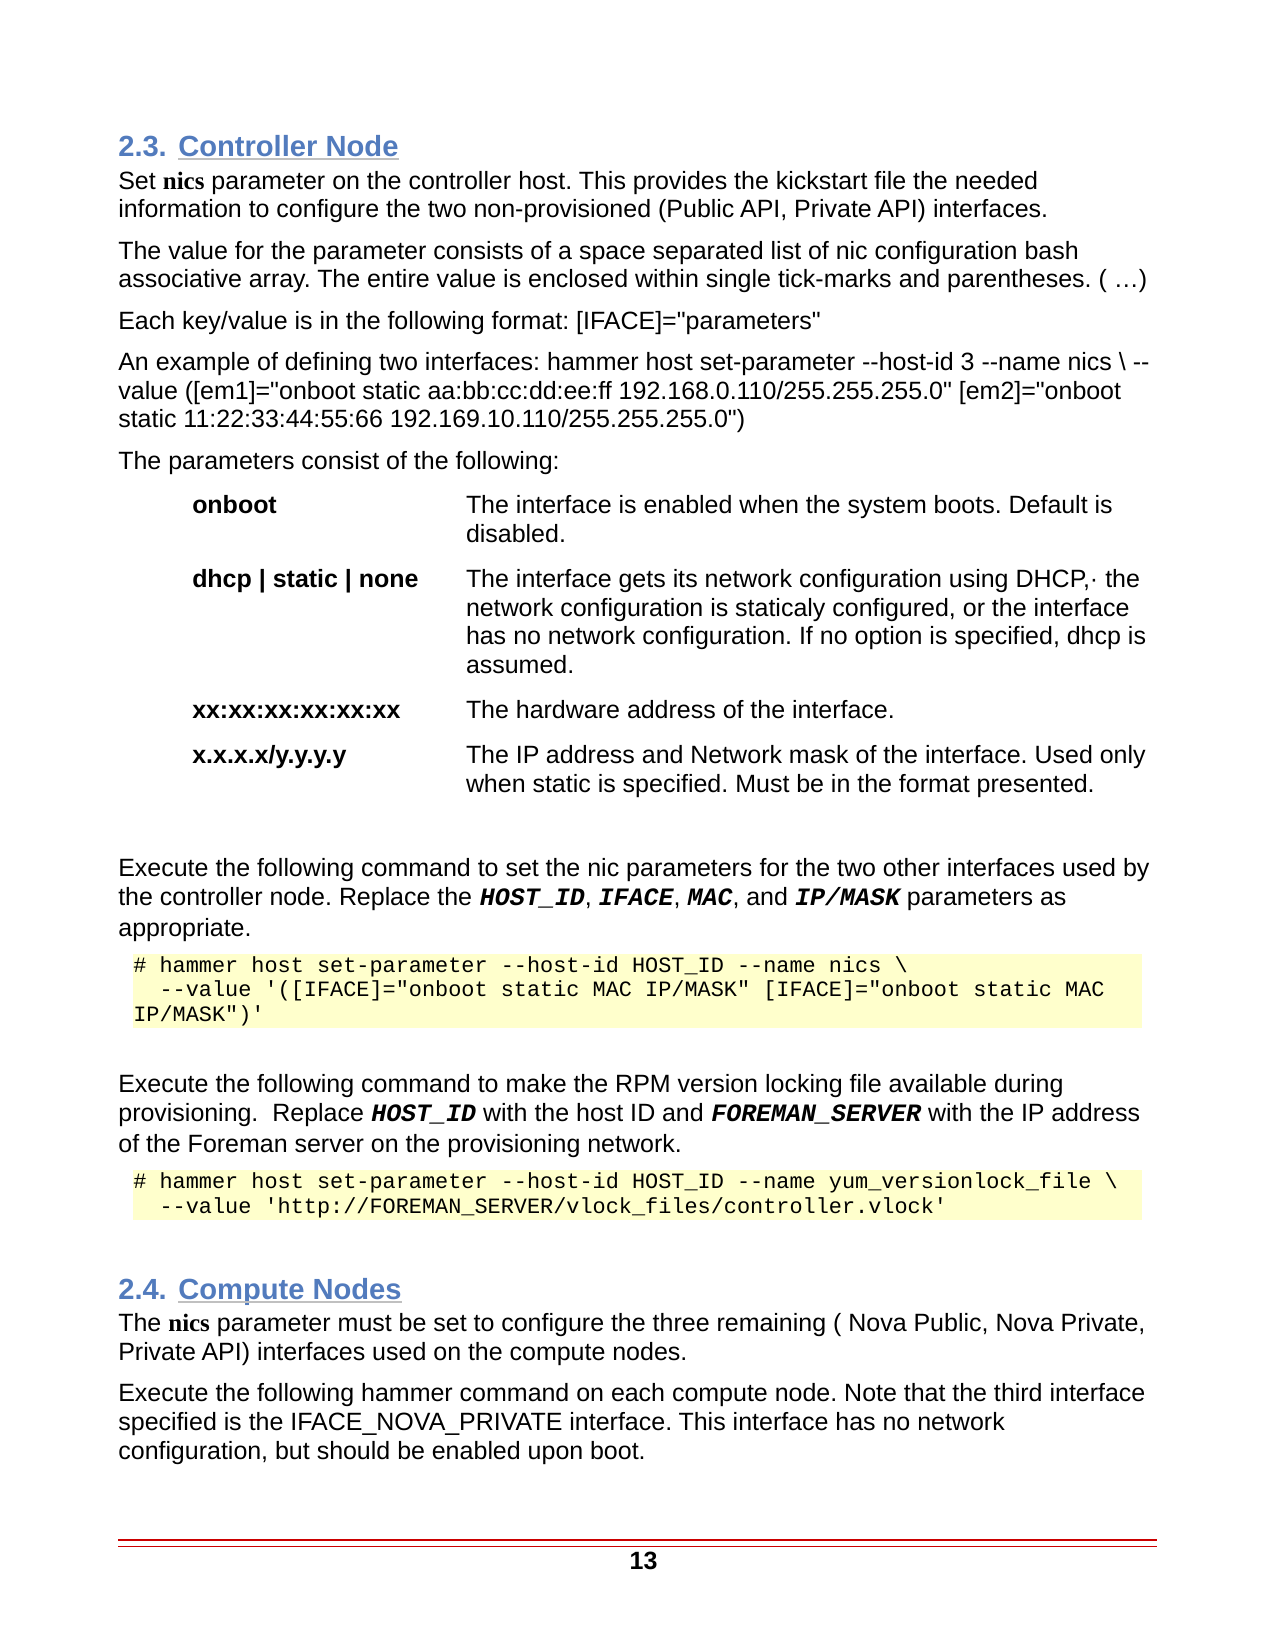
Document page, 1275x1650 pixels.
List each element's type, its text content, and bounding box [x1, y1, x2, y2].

text # hammer host set-parameter --host-id HOST_ID --name yum_versionlock_file \ --value 'http://FOREMAN_SERVER/vlock_files/controller.vlock' [133, 1170, 1142, 1220]
table_cell The IP address and Network mask of the interface. Used only when static is specified. Must be in the format presented. [466, 738, 1157, 812]
text Set nics parameter on the controller host. This provides the kickstart file the needed information to configure the two non-provisioned (Public API, Private API) interfaces. [118, 166, 1157, 223]
text The value for the parameter consists of a space separated list of nic configuration bash associative array. The entire value is enclosed within single tick-marks and parentheses. ( …) [118, 236, 1157, 293]
table_cell xx:xx:xx:xx:xx:xx [118, 693, 466, 738]
subtitle Compute Nodes [118, 1272, 1157, 1305]
text The nics parameter must be set to configure the three remaining ( Nova Public, Nova Private, Private API) interfaces used on the compute nodes. [118, 1308, 1157, 1366]
table_header The interface is enabled when the system boots. Default is disabled. [466, 487, 1157, 561]
text Execute the following hammer command on each compute node. Note that the third interface specified is the IFACE_NOVA_PRIVATE interface. This interface has no network configuration, but should be enabled upon boot. [118, 1378, 1157, 1464]
table_cell dhcp | static | none [118, 561, 466, 692]
text # hammer host set-parameter --host-id HOST_ID --name nics \ --value '([IFACE]="onboot static MAC IP/MASK" [IFACE]="onboot static MAC IP/MASK")' [133, 954, 1142, 1028]
text Each key/value is in the following format: [IFACE]="parameters" [118, 306, 1157, 334]
table_header onboot [118, 487, 466, 561]
text Execute the following command to make the RPM version locking file available during provisioning. Replace HOST_ID with the host ID and FOREMAN_SERVER with the IP address of the Foreman server on the provisioning network. [118, 1069, 1157, 1158]
table_cell x.x.x.x/y.y.y.y [118, 738, 466, 812]
table_cell The hardware address of the interface. [466, 693, 1157, 738]
text The parameters consist of the following: [118, 446, 1157, 474]
subtitle Controller Node [118, 129, 1157, 163]
text An example of defining two interfaces: hammer host set-parameter --host-id 3 --name nics \ --value ([em1]="onboot static aa:bb:cc:dd:ee:ff 192.168.0.110/255.255.255.0" [em2]="onboot static 11:22:33:44:55:66 192.169.10.110/255.255.255.0") [118, 347, 1157, 433]
text Execute the following command to set the nic parameters for the two other interfaces used by the controller node. Replace the HOST_ID, IFACE, MAC, and IP/MASK parameters as appropriate. [118, 853, 1157, 941]
table_cell The interface gets its network configuration using DHCP,· the network configuration is staticaly configured, or the interface has no network configuration. If no option is specified, dhcp is assumed. [466, 561, 1157, 692]
